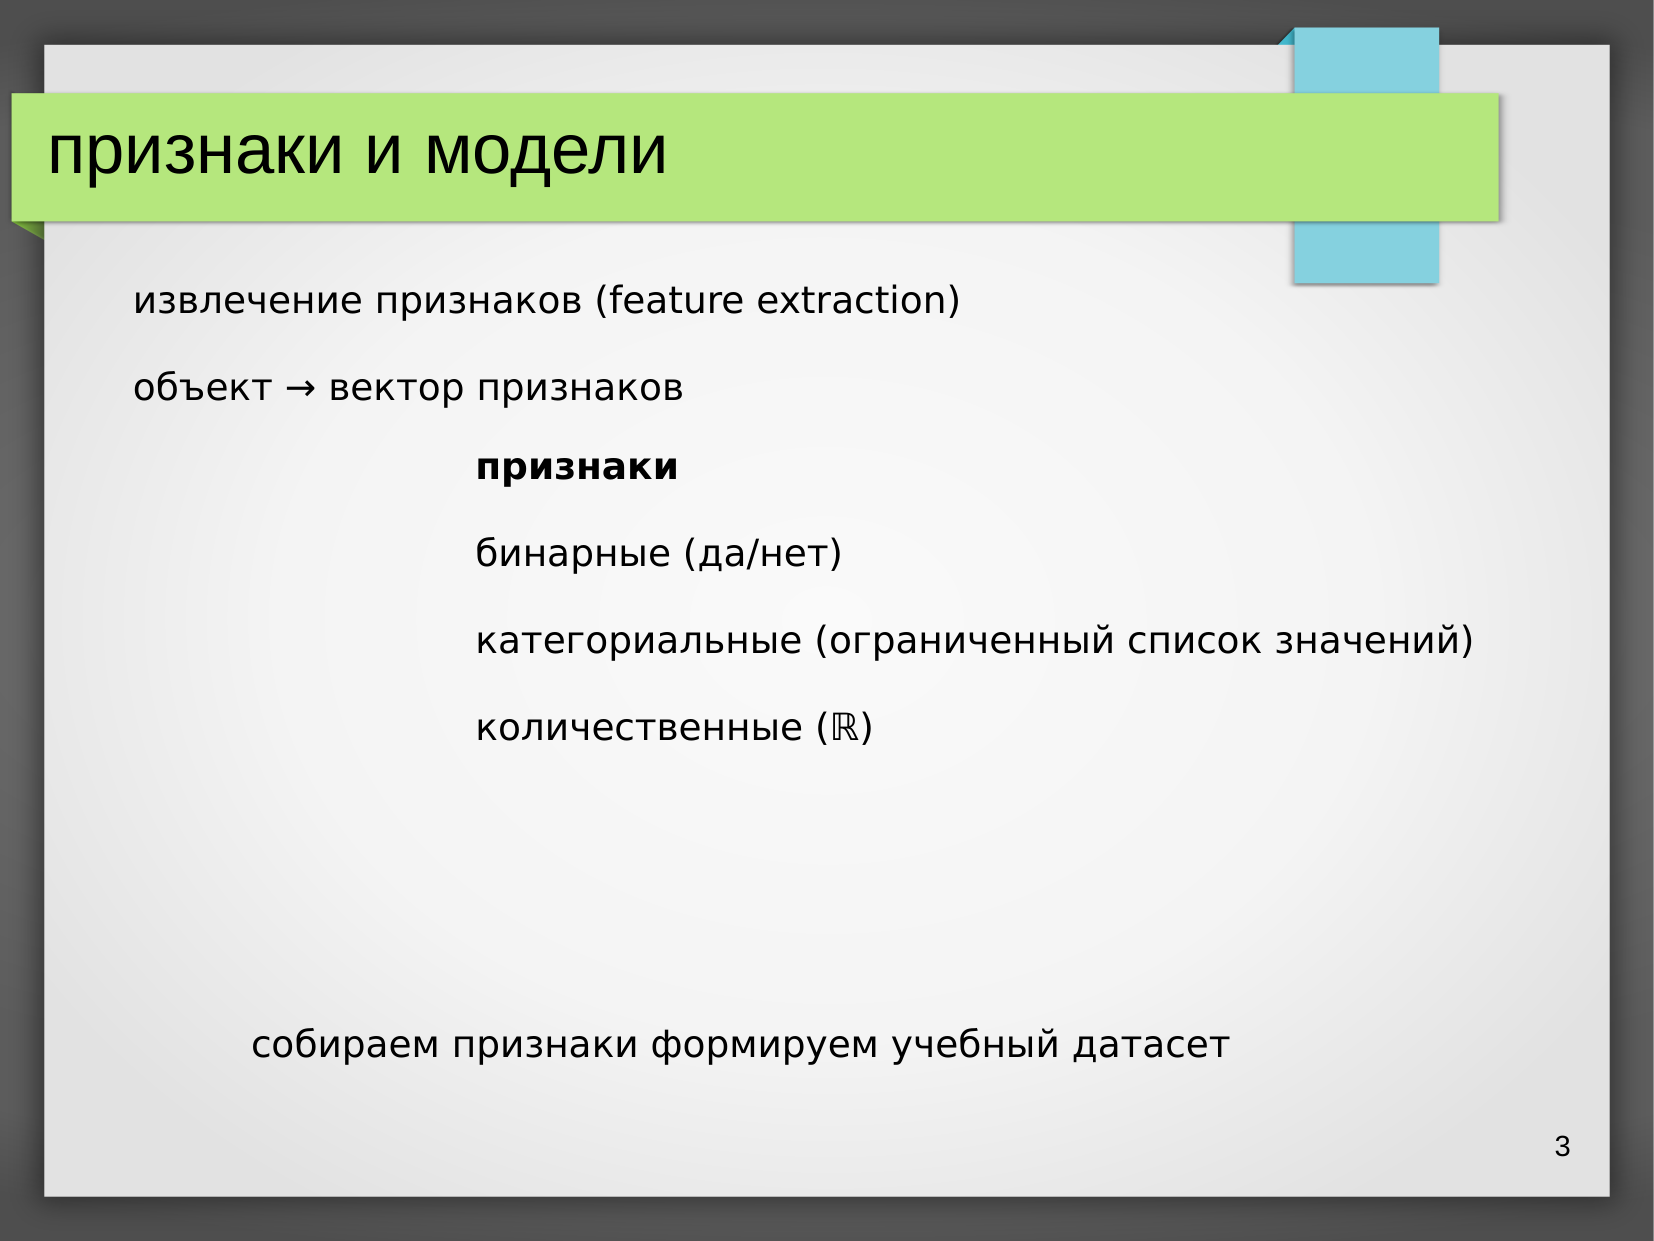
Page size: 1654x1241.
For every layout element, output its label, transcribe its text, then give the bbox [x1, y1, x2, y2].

text_box признаки бинарные (да/нет) категориальные (ограниченный список значений) количественные (ℝ) [460, 437, 1560, 801]
picture [0, 0, 1654, 1241]
title признаки и модели [47, 113, 1465, 185]
text_box собираем признаки формируем учебный датасет [236, 1015, 1247, 1075]
text_box извлечение признаков (feature extraction) объект → вектор признаков [118, 271, 978, 418]
